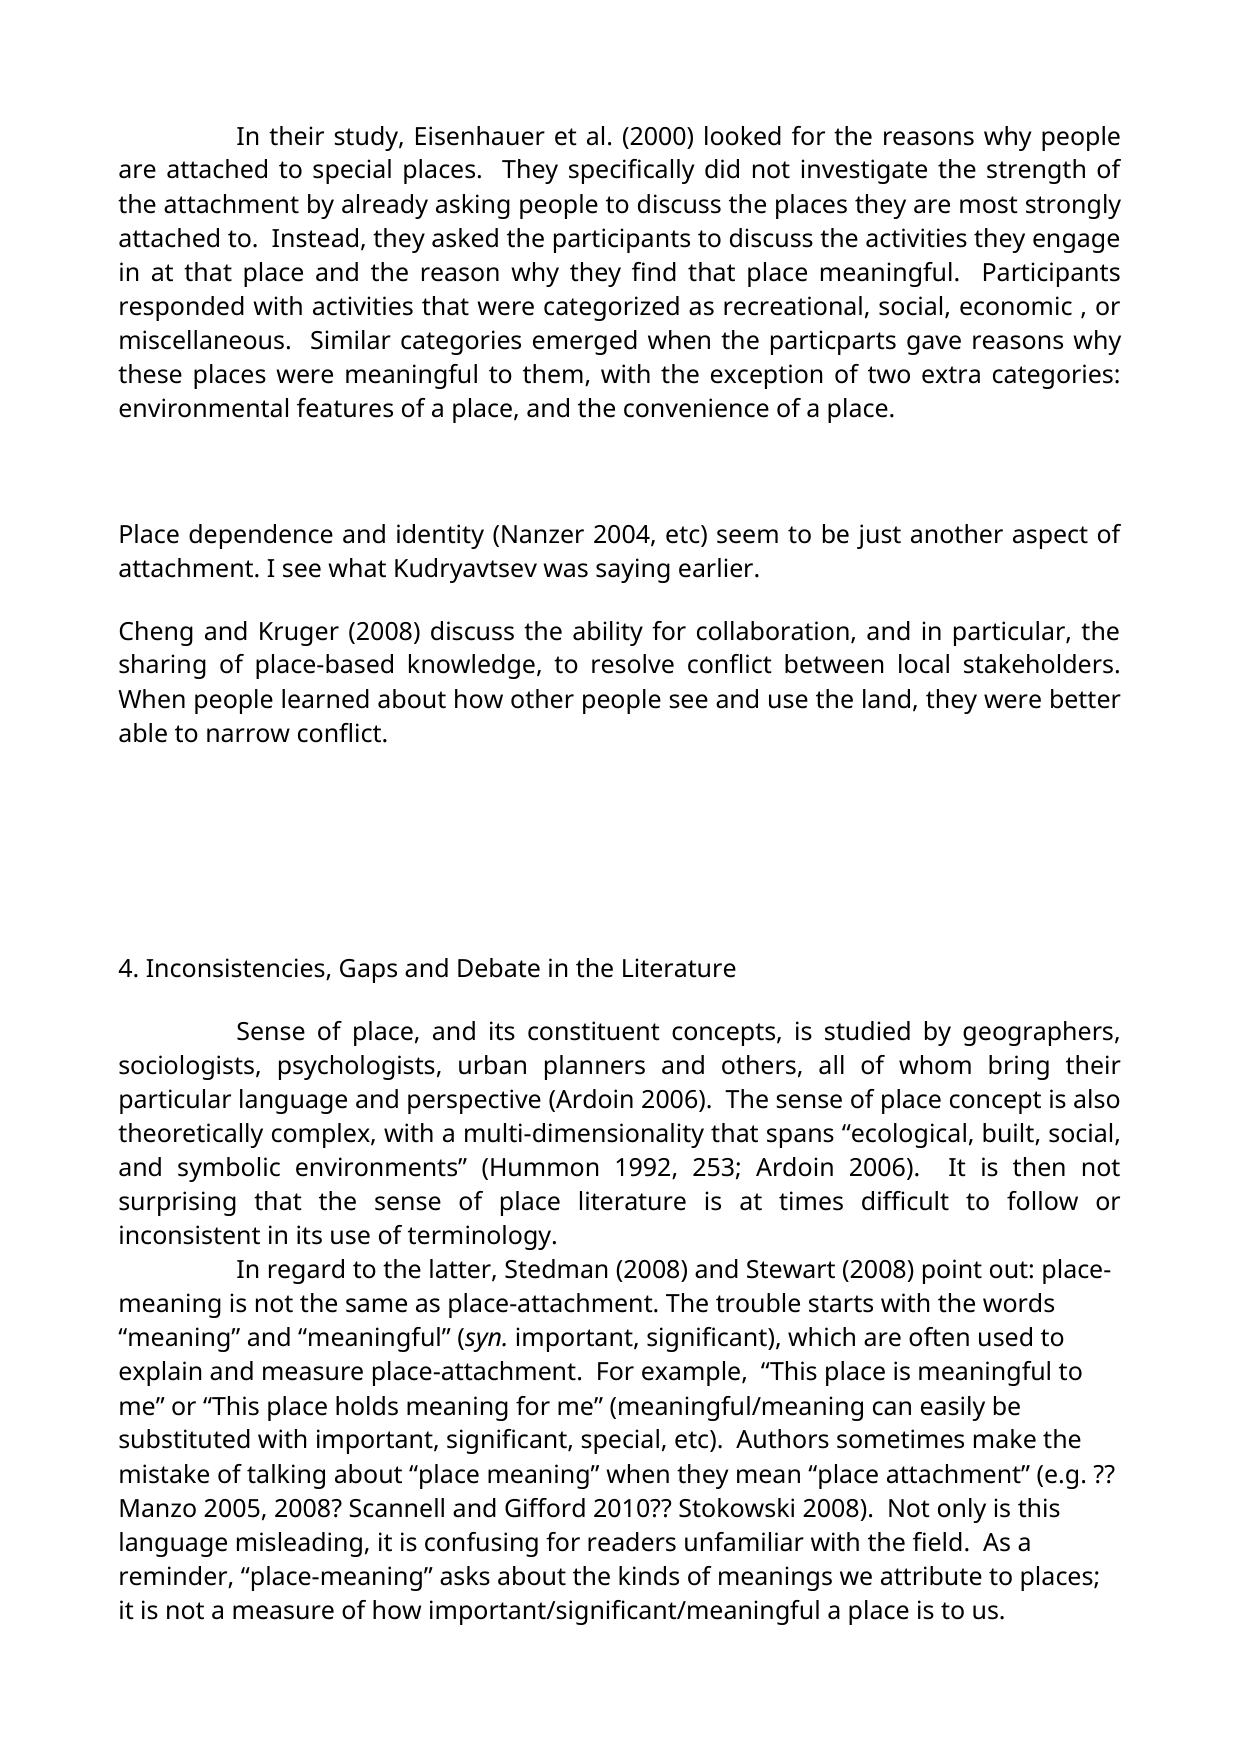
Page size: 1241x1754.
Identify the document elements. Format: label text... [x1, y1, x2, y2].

text Place dependence and identity (Nanzer 2004, etc) seem to be just another aspect of attachment. I see what Kudryavtsev was saying earlier. [118, 516, 1122, 584]
text 4. Inconsistencies, Gaps and Debate in the Literature [118, 951, 1122, 985]
text Cheng and Kruger (2008) discuss the ability for collaboration, and in particular, the sharing of place-based knowledge, to resolve conflict between local stakeholders. When people learned about how other people see and use the land, they were better able to narrow conflict. [118, 613, 1122, 749]
text Sense of place, and its constituent concepts, is studied by geographers, sociologists, psychologists, urban planners and others, all of whom bring their particular language and perspective (Ardoin 2006). The sense of place concept is also theoretically complex, with a multi-dimensionality that spans “ecological, built, social, and symbolic environments” (Hummon 1992, 253; Ardoin 2006). It is then not surprising that the sense of place literature is at times difficult to follow or inconsistent in its use of terminology. [118, 1013, 1122, 1252]
text In regard to the latter, Stedman (2008) and Stewart (2008) point out: place-meaning is not the same as place-attachment. The trouble starts with the words “meaning” and “meaningful” (syn. important, significant), which are often used to explain and measure place-attachment. For example, “This place is meaningful to me” or “This place holds meaning for me” (meaningful/meaning can easily be substituted with important, significant, special, etc). Authors sometimes make the mistake of talking about “place meaning” when they mean “place attachment” (e.g. ?? Manzo 2005, 2008? Scannell and Gifford 2010?? Stokowski 2008). Not only is this language misleading, it is confusing for readers unfamiliar with the field. As a reminder, “place-meaning” asks about the kinds of meanings we attribute to places; it is not a measure of how important/significant/meaningful a place is to us. [118, 1252, 1122, 1627]
text In their study, Eisenhauer et al. (2000) looked for the reasons why people are attached to special places. They specifically did not investigate the strength of the attachment by already asking people to discuss the places they are most strongly attached to. Instead, they asked the participants to discuss the activities they engage in at that place and the reason why they find that place meaningful. Participants responded with activities that were categorized as recreational, social, economic , or miscellaneous. Similar categories emerged when the particparts gave reasons why these places were meaningful to them, with the exception of two extra categories: environmental features of a place, and the convenience of a place. [118, 118, 1122, 425]
